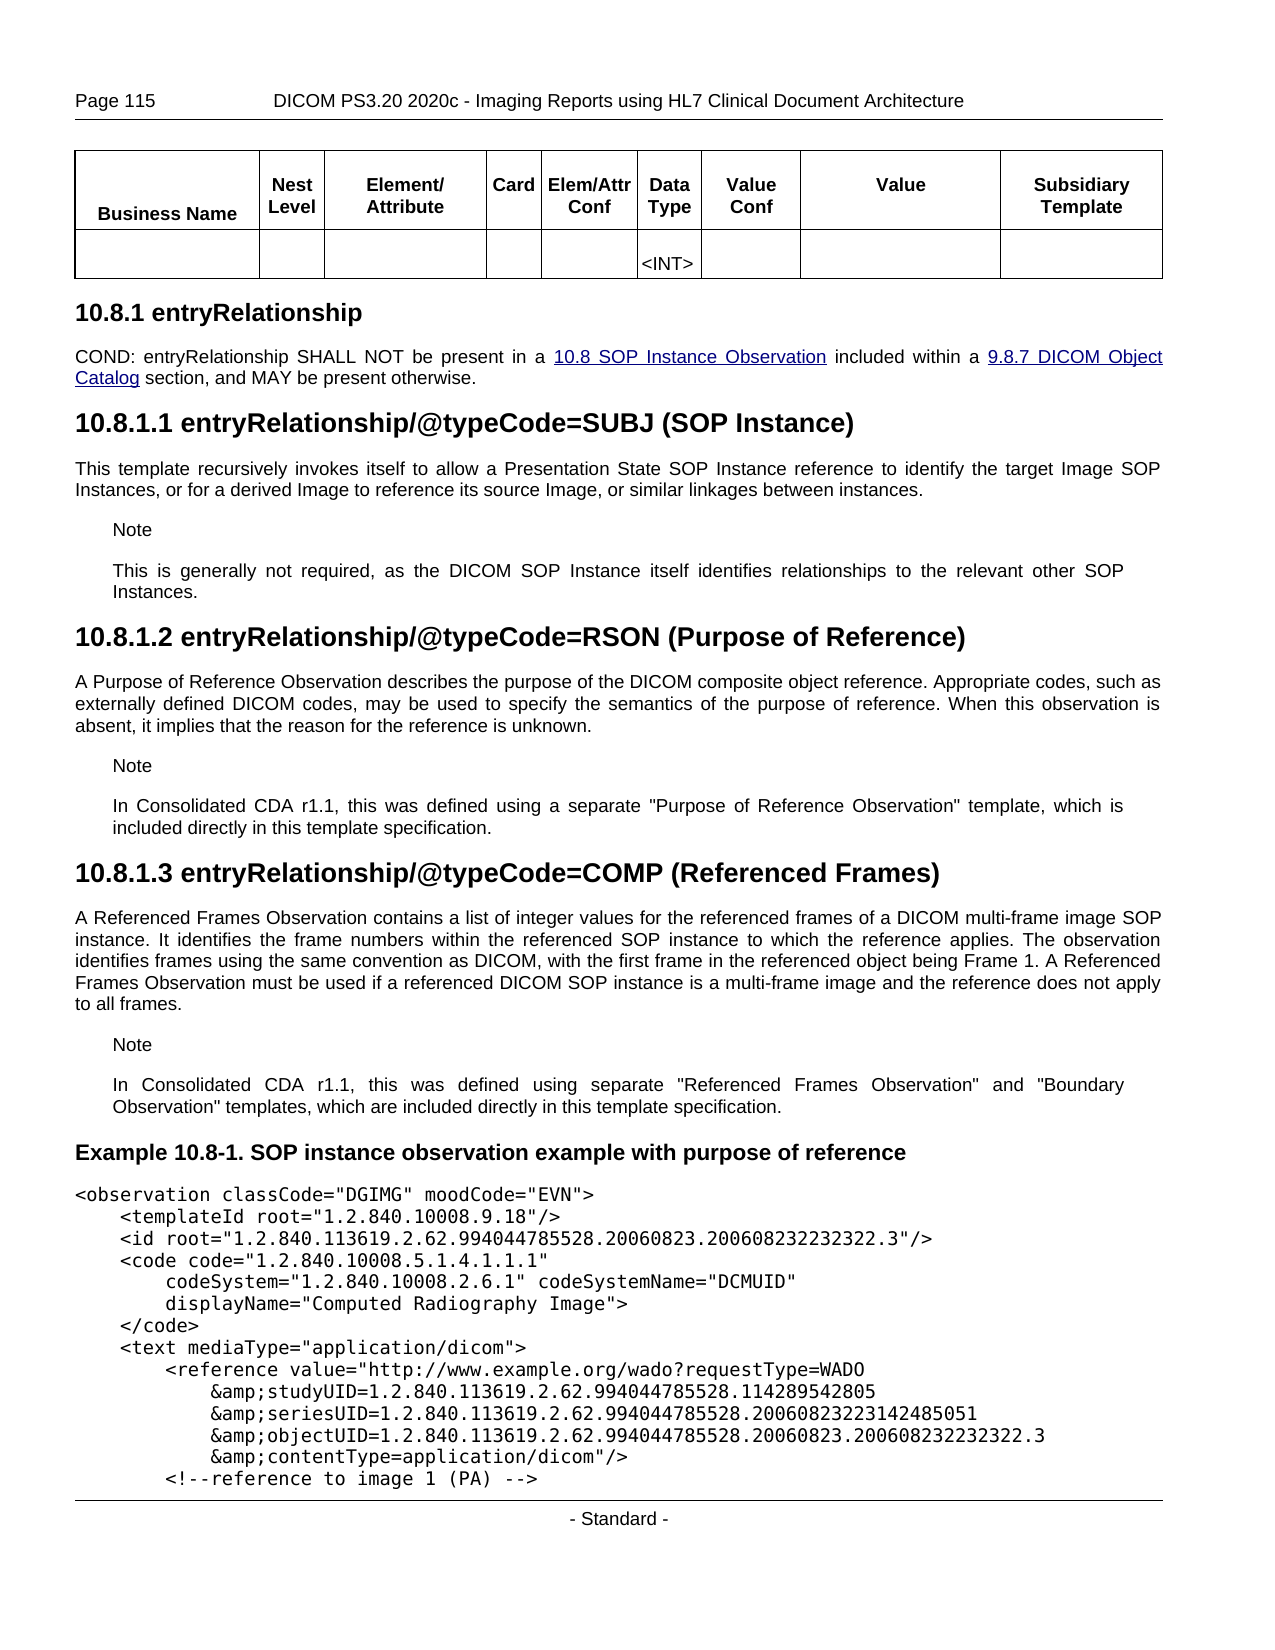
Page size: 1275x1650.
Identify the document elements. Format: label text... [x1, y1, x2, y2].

text Note [112, 1033, 1125, 1055]
text <observation classCode="DGIMG" moodCode="EVN"> <templateId root="1.2.840.10008.9.18"/> <id root="1.2.840.113619.2.62.994044785528.20060823.200608232232322.3"/> <code code="1.2.840.10008.5.1.4.1.1.1" codeSystem="1.2.840.10008.2.6.1" codeSystemName="DCMUID" displayName="Computed Radiography Image"> </code> <text mediaType="application/dicom"> <reference value="http://www.example.org/wado?requestType=WADO &amp;studyUID=1.2.840.113619.2.62.994044785528.114289542805 &amp;seriesUID=1.2.840.113619.2.62.994044785528.20060823223142485051 &amp;objectUID=1.2.840.113619.2.62.994044785528.20060823.200608232232322.3 &amp;contentType=application/dicom"/> <!--reference to image 1 (PA) --> [75, 1184, 1162, 1490]
text In Consolidated CDA r1.1, this was defined using separate "Referenced Frames Observation" and "Boundary Observation" templates, which are included directly in this template specification. [112, 1074, 1125, 1117]
text 10.8.1 entryRelationship [75, 298, 1162, 327]
table_cell [487, 230, 541, 278]
text 10.8.1.3 entryRelationship/@typeCode=COMP (Referenced Frames) [75, 857, 1162, 888]
text This template recursively invokes itself to allow a Presentation State SOP Instance reference to identify the target Image SOP Instances, or for a derived Image to reference its source Image, or similar linkages between instances. [75, 457, 1162, 500]
table_cell [1001, 230, 1162, 278]
table_cell <INT> [638, 230, 701, 278]
table_cell [801, 230, 1000, 278]
table_header Card [487, 151, 541, 228]
text This is generally not required, as the DICOM SOP Instance itself identifies relationships to the relevant other SOP Instances. [112, 559, 1125, 603]
table_cell [325, 230, 486, 278]
table_cell [542, 230, 637, 278]
table_header Business Name [76, 151, 259, 228]
text Note [112, 755, 1125, 776]
text 10.8.1.1 entryRelationship/@typeCode=SUBJ (SOP Instance) [75, 407, 1162, 438]
text Note [112, 519, 1125, 541]
table_header Elem/Attr Conf [542, 151, 637, 228]
text 10.8.1.2 entryRelationship/@typeCode=RSON (Purpose of Reference) [75, 621, 1162, 653]
text Example 10.8-1. SOP instance observation example with purpose of reference [75, 1139, 1162, 1165]
table_header Data Type [638, 151, 701, 228]
text COND: entryRelationship SHALL NOT be present in a 10.8 SOP Instance Observation included within a 9.8.7 DICOM Object Catalog section, and MAY be present otherwise. [75, 345, 1162, 388]
table_header Subsidiary Template [1001, 151, 1162, 228]
text A Purpose of Reference Observation describes the purpose of the DICOM composite object reference. Appropriate codes, such as externally defined DICOM codes, may be used to specify the semantics of the purpose of reference. When this observation is absent, it implies that the reason for the reference is unknown. [75, 671, 1162, 736]
table_header Value [801, 151, 1000, 228]
table_header Element/​Attribute [325, 151, 486, 228]
text In Consolidated CDA r1.1, this was defined using a separate "Purpose of Reference Observation" template, which is included directly in this template specification. [112, 795, 1125, 838]
table_cell [702, 230, 800, 278]
table_header Nest Level [260, 151, 324, 228]
table_header Value Conf [702, 151, 800, 228]
text A Referenced Frames Observation contains a list of integer values for the referenced frames of a DICOM multi-frame image SOP instance. It identifies the frame numbers within the referenced SOP instance to which the reference applies. The observation identifies frames using the same convention as DICOM, with the first frame in the referenced object being Frame 1. A Referenced Frames Observation must be used if a referenced DICOM SOP instance is a multi-frame image and the reference does not apply to all frames. [75, 907, 1162, 1015]
table_cell [76, 230, 259, 278]
table_cell [260, 230, 324, 278]
